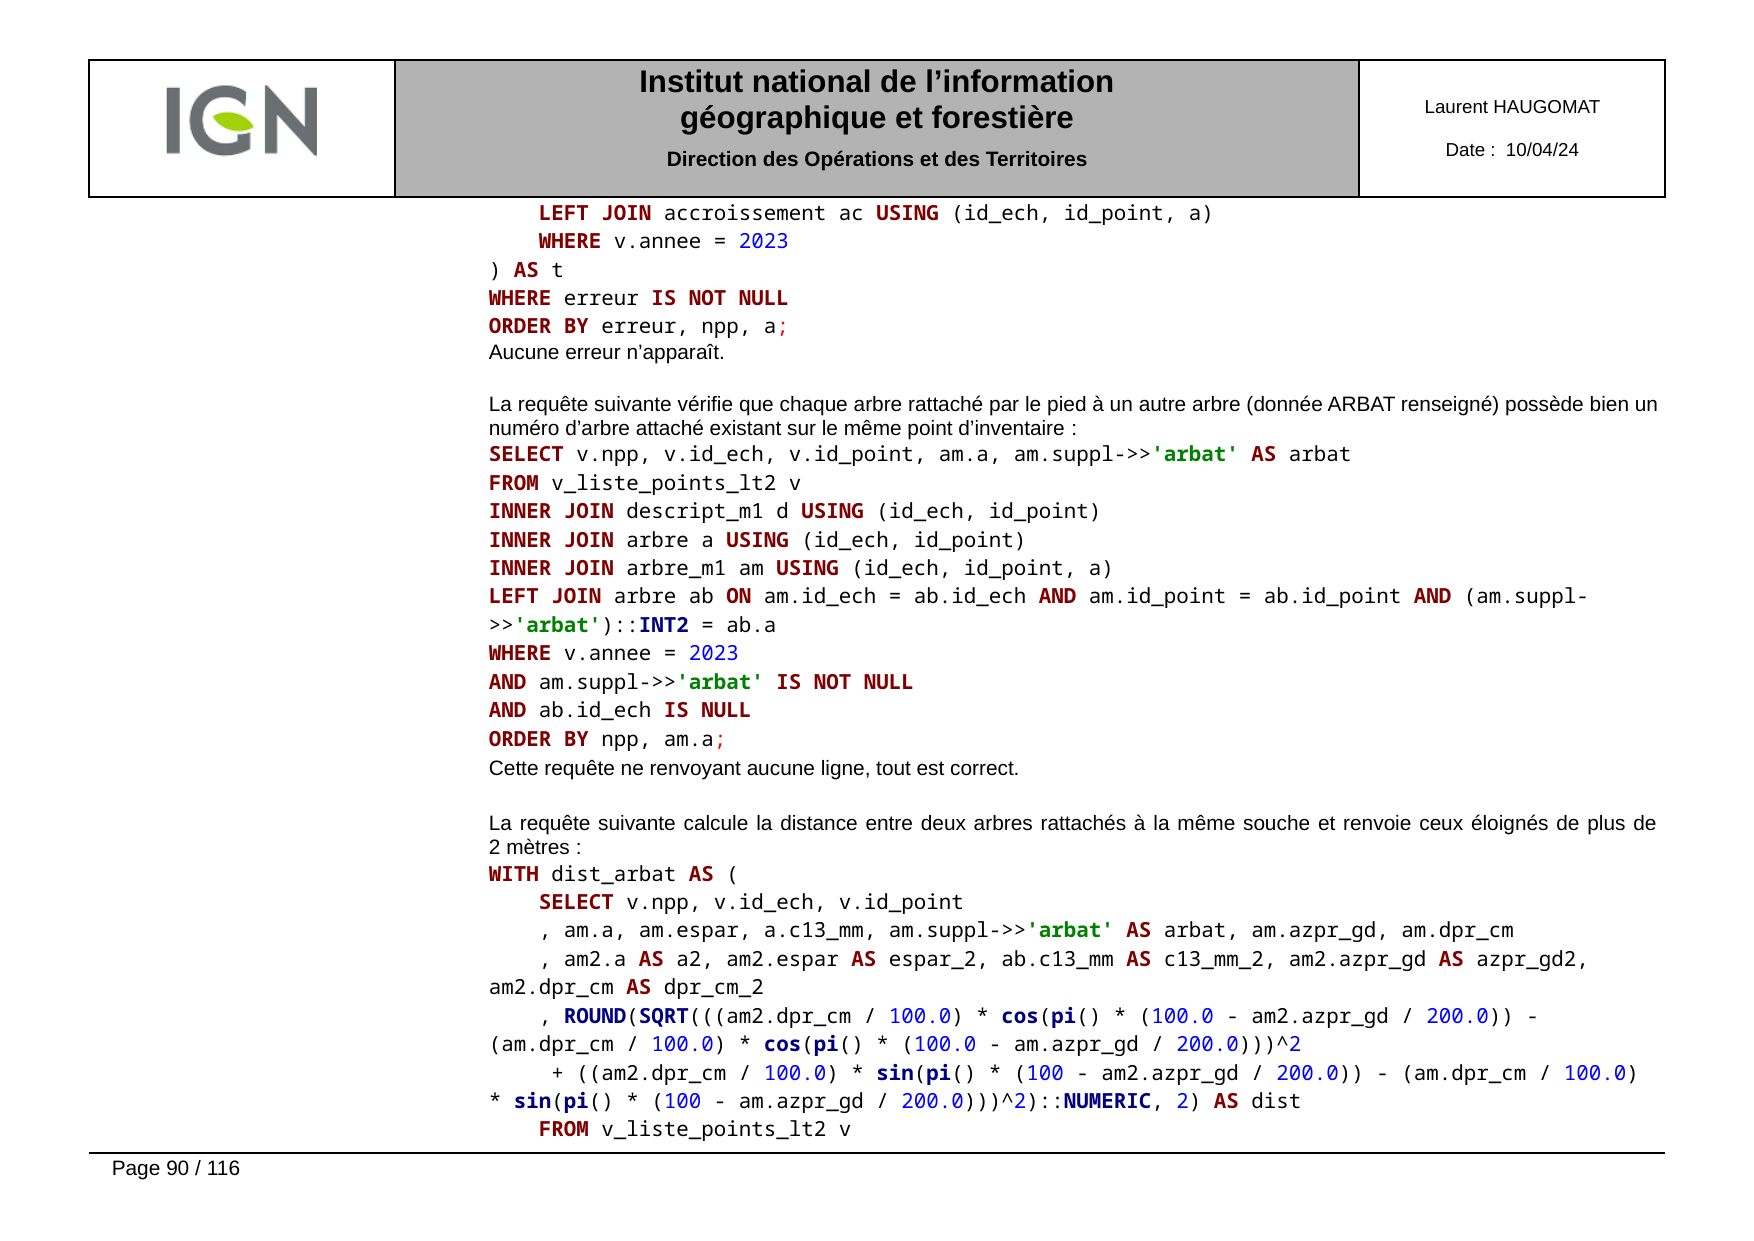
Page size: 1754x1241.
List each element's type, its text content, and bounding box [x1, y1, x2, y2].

picture [141, 62, 343, 180]
table_cell LEFT JOIN accroissement ac USING (id_ech, id_point, a) WHERE v.annee = 2023 ) AS t WHERE erreur IS NOT NULL ORDER BY erreur, npp, a; Aucune erreur n’apparaît. La requête suivante vérifie que chaque arbre rattaché par le pied à un autre arbre (donnée ARBAT renseigné) possède bien un numéro d’arbre attaché existant sur le même point d’inventaire : SELECT v.npp, v.id_ech, v.id_point, am.a, am.suppl->>'arbat' AS arbat FROM v_liste_points_lt2 v INNER JOIN descript_m1 d USING (id_ech, id_point) INNER JOIN arbre a USING (id_ech, id_point) INNER JOIN arbre_m1 am USING (id_ech, id_point, a) LEFT JOIN arbre ab ON am.id_ech = ab.id_ech AND am.id_point = ab.id_point AND (am.suppl->>'arbat')::INT2 = ab.a WHERE v.annee = 2023 AND am.suppl->>'arbat' IS NOT NULL AND ab.id_ech IS NULL ORDER BY npp, am.a; Cette requête ne renvoyant aucune ligne, tout est correct. La requête suivante calcule la distance entre deux arbres rattachés à la même souche et renvoie ceux éloignés de plus de 2 mètres : WITH dist_arbat AS ( SELECT v.npp, v.id_ech, v.id_point , am.a, am.espar, a.c13_mm, am.suppl->>'arbat' AS arbat, am.azpr_gd, am.dpr_cm , am2.a AS a2, am2.espar AS espar_2, ab.c13_mm AS c13_mm_2, am2.azpr_gd AS azpr_gd2, am2.dpr_cm AS dpr_cm_2 , ROUND(SQRT(((am2.dpr_cm / 100.0) * cos(pi() * (100.0 - am2.azpr_gd / 200.0)) - (am.dpr_cm / 100.0) * cos(pi() * (100.0 - am.azpr_gd / 200.0)))^2 + ((am2.dpr_cm / 100.0) * sin(pi() * (100 - am2.azpr_gd / 200.0)) - (am.dpr_cm / 100.0) * sin(pi() * (100 - am.azpr_gd / 200.0)))^2)::NUMERIC, 2) AS dist FROM v_liste_points_lt2 v [483, 198, 1665, 1149]
table_cell [89, 198, 483, 1149]
